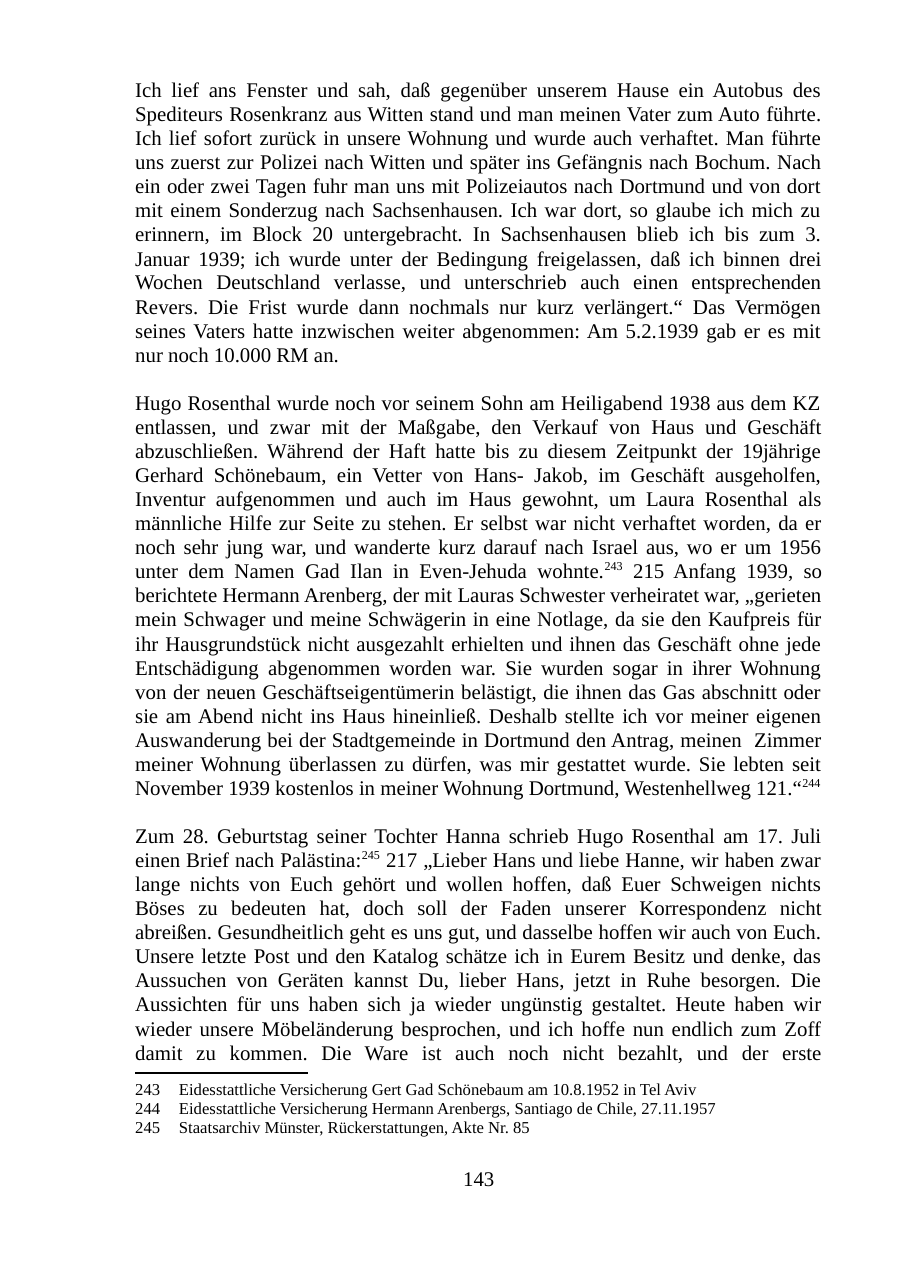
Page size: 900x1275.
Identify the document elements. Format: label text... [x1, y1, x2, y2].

text Staatsarchiv Münster, Rückerstattungen, Akte Nr. 85 [135, 1118, 822, 1137]
text Ich lief ans Fenster und sah, daß gegenüber unserem Hause ein Autobus des Spediteurs Rosenkranz aus Witten stand und man meinen Vater zum Auto führte. Ich lief sofort zurück in unsere Wohnung und wurde auch verhaftet. Man führte uns zuerst zur Polizei nach Witten und später ins Gefängnis nach Bochum. Nach ein oder zwei Tagen fuhr man uns mit Polizeiautos nach Dortmund und von dort mit einem Sonderzug nach Sachsenhausen. Ich war dort, so glaube ich mich zu erinnern, im Block 20 untergebracht. In Sachsenhausen blieb ich bis zum 3. Januar 1939; ich wurde unter der Bedingung freigelassen, daß ich binnen drei Wochen Deutschland verlasse, und unterschrieb auch einen entsprechenden Revers. Die Frist wurde dann nochmals nur kurz verlängert.“ Das Vermögen seines Vaters hatte inzwischen weiter abgenommen: Am 5.2.1939 gab er es mit nur noch 10.000 RM an. [135, 78, 822, 367]
text Zum 28. Geburtstag seiner Tochter Hanna schrieb Hugo Rosenthal am 17. Juli einen Brief nach Palästina: 217 „Lieber Hans und liebe Hanne, wir haben zwar lange nichts von Euch gehört und wollen hoffen, daß Euer Schweigen nichts Böses zu bedeuten hat, doch soll der Faden unserer Korrespondenz nicht abreißen. Gesundheitlich geht es uns gut, und dasselbe hoffen wir auch von Euch. Unsere letzte Post und den Katalog schätze ich in Eurem Besitz und denke, das Aussuchen von Geräten kannst Du, lieber Hans, jetzt in Ruhe besorgen. Die Aussichten für uns haben sich ja wieder ungünstig gestaltet. Heute haben wir wieder unsere Möbeländerung besprochen, und ich hoffe nun endlich zum Zoff damit zu kommen. Die Ware ist auch noch nicht bezahlt, und der erste [135, 824, 822, 1064]
text Eidesstattliche Versicherung Hermann Arenbergs, Santiago de Chile, 27.11.1957 [135, 1099, 822, 1118]
text Hugo Rosenthal wurde noch vor seinem Sohn am Heiligabend 1938 aus dem KZ entlassen, und zwar mit der Maßgabe, den Verkauf von Haus und Geschäft abzuschließen. Während der Haft hatte bis zu diesem Zeitpunkt der 19jährige Gerhard Schönebaum, ein Vetter von Hans- Jakob, im Geschäft ausgeholfen, Inventur aufgenommen und auch im Haus gewohnt, um Laura Rosenthal als männliche Hilfe zur Seite zu stehen. Er selbst war nicht verhaftet worden, da er noch sehr jung war, und wanderte kurz darauf nach Israel aus, wo er um 1956 unter dem Namen Gad Ilan in Even-Jehuda wohnte. 215 Anfang 1939, so berichtete Hermann Arenberg, der mit Lauras Schwester verheiratet war, „gerieten mein Schwager und meine Schwägerin in eine Notlage, da sie den Kaufpreis für ihr Hausgrundstück nicht ausgezahlt erhielten und ihnen das Geschäft ohne jede Entschädigung abgenommen worden war. Sie wurden sogar in ihrer Wohnung von der neuen Geschäftseigentümerin belästigt, die ihnen das Gas abschnitt oder sie am Abend nicht ins Haus hineinließ. Deshalb stellte ich vor meiner eigenen Auswanderung bei der Stadtgemeinde in Dortmund den Antrag, meinen Zimmer meiner Wohnung überlassen zu dürfen, was mir gestattet wurde. Sie lebten seit November 1939 kostenlos in meiner Wohnung Dortmund, Westenhellweg 121.“ [135, 391, 822, 800]
text Eidesstattliche Versicherung Gert Gad Schönebaum am 10.8.1952 in Tel Aviv [135, 1079, 822, 1099]
